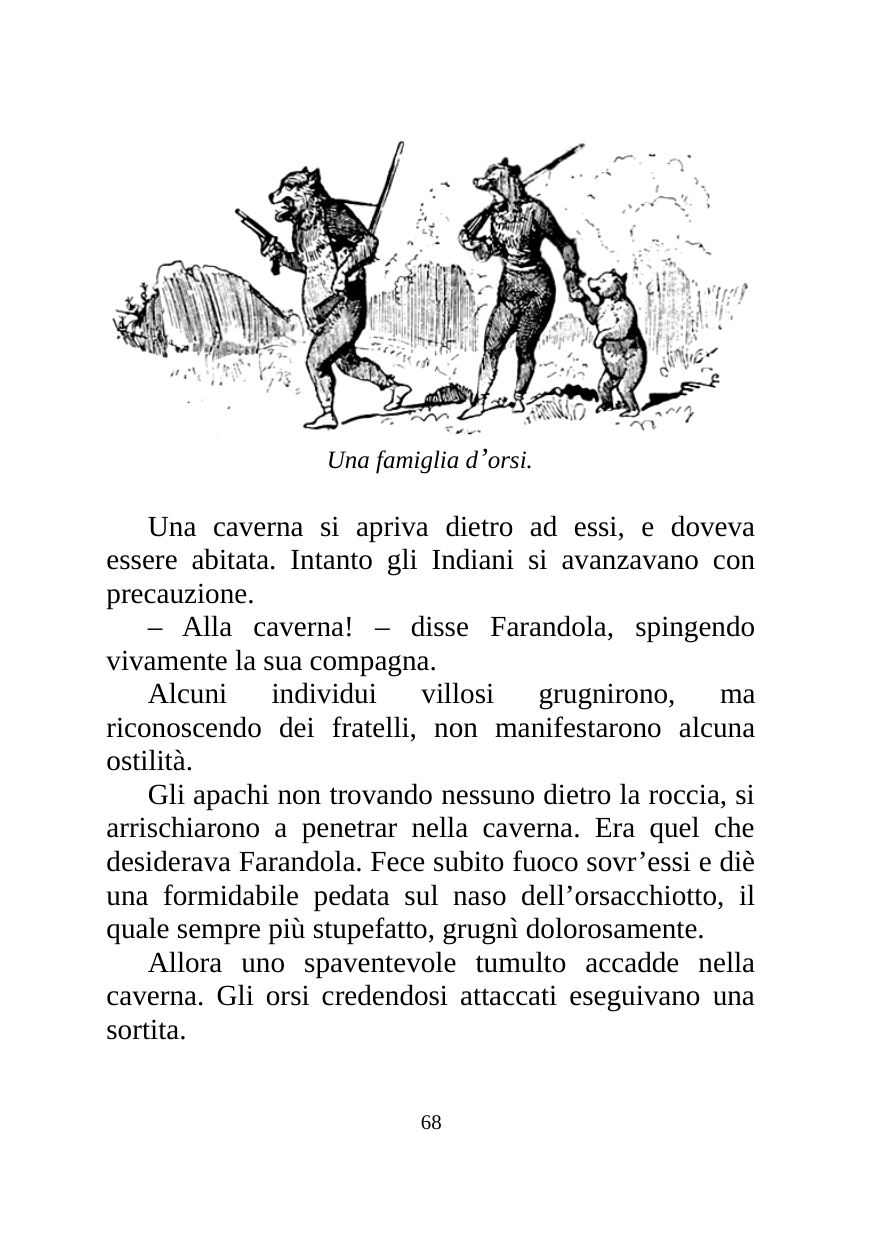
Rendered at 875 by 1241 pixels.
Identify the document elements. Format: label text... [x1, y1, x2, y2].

picture [106, 131, 756, 442]
text Una caverna si apriva dietro ad essi, e doveva essere abitata. Intanto gli Indiani si avanzavano con precauzione. [106, 509, 756, 609]
text Gli apachi non trovando nessuno dietro la roccia, si arrischiarono a penetrar nella caverna. Era quel che desiderava Farandola. Fece subito fuoco sovr’essi e diè una formidabile pedata sul naso dell’orsacchiotto, il quale sempre più stupefatto, grugnì dolorosamente. [106, 777, 756, 945]
text – Alla caverna! – disse Farandola, spingendo vivamente la sua compagna. [106, 609, 756, 676]
text Allora uno spaventevole tumulto accadde nella caverna. Gli orsi credendosi attaccati eseguivano una sortita. [106, 945, 756, 1045]
text Alcuni individui villosi grugnirono, ma riconoscendo dei fratelli, non manifestarono alcuna ostilità. [106, 676, 756, 777]
text Una famiglia d’orsi. [106, 442, 756, 475]
